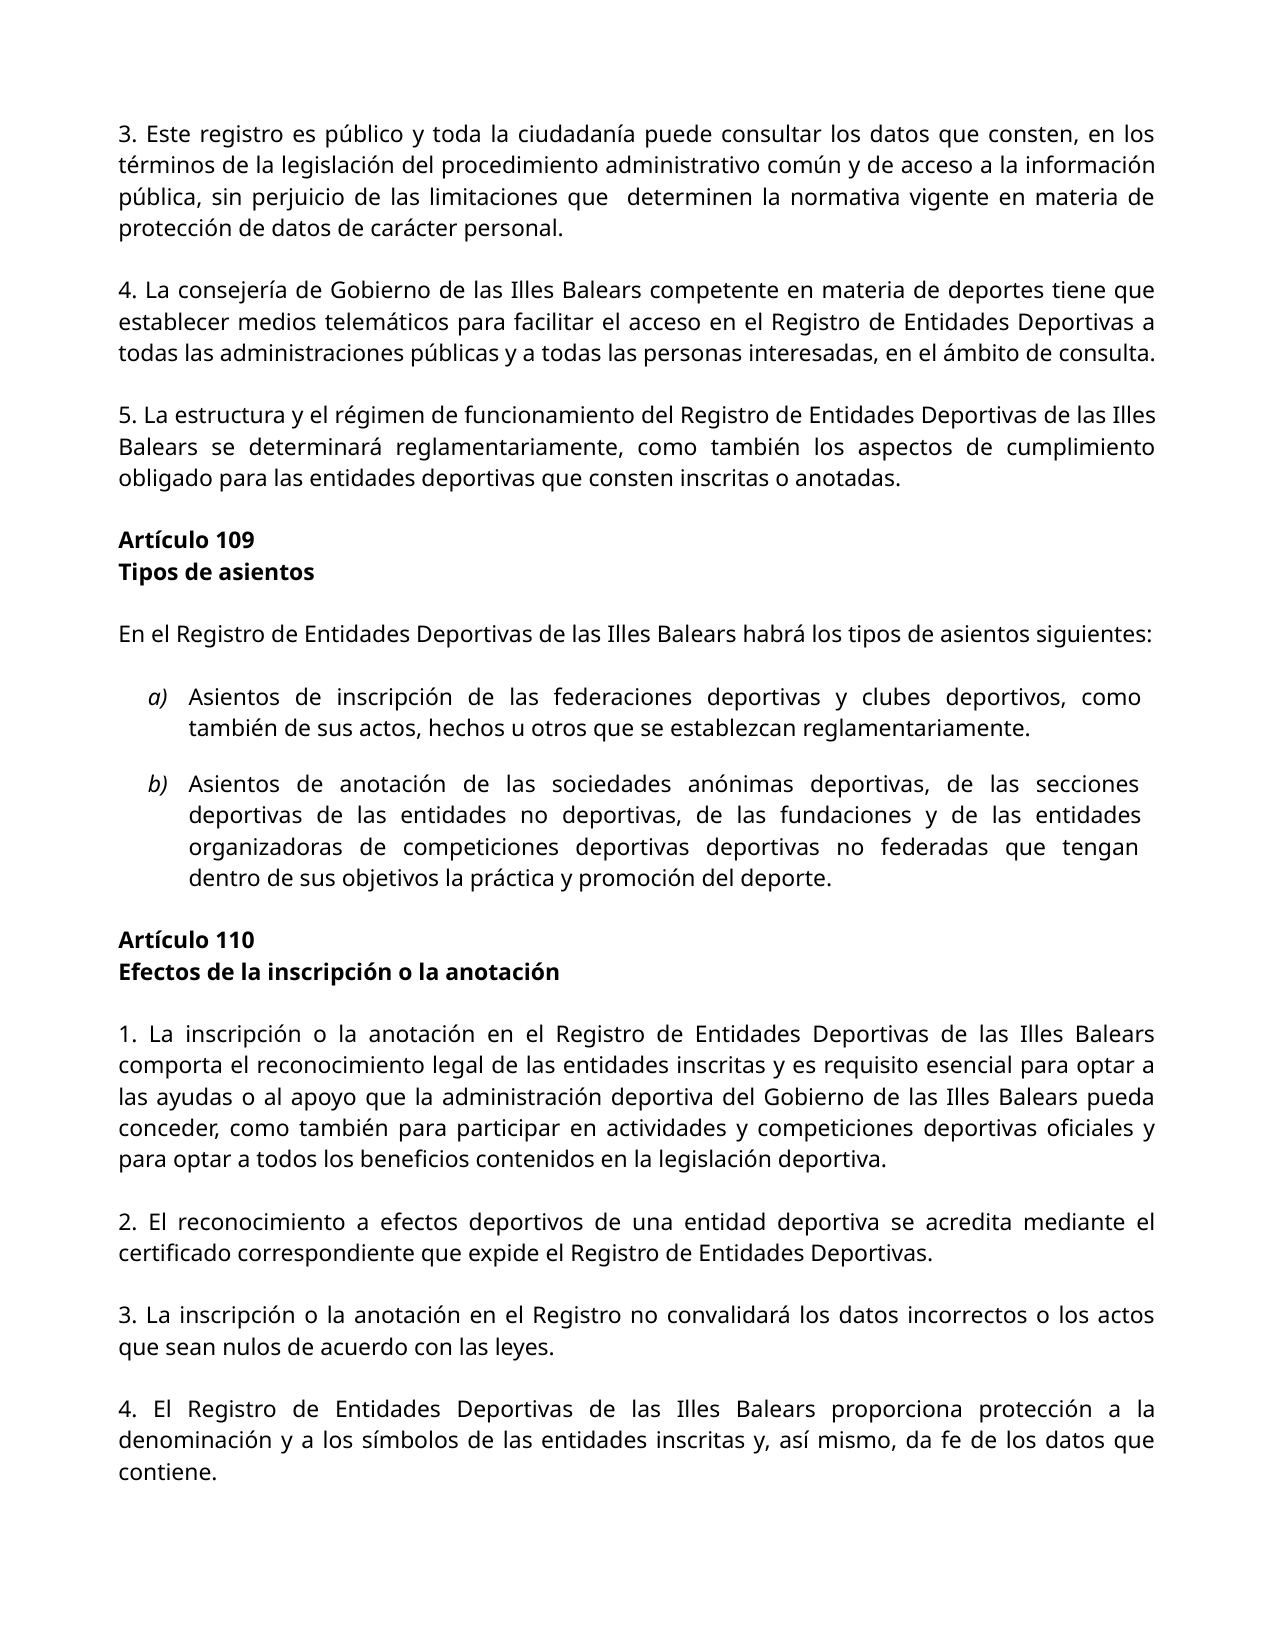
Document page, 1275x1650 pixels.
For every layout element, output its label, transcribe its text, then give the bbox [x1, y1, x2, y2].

text En el Registro de Entidades Deportivas de las Illes Balears habrá los tipos de asientos siguientes: [118, 618, 1157, 649]
list Asientos de anotación de las sociedades anónimas deportivas, de las secciones deportivas de las entidades no deportivas, de las fundaciones y de las entidades organizadoras de competiciones deportivas deportivas no federadas que tengan dentro de sus objetivos la práctica y promoción del deporte. [148, 768, 1157, 893]
text 3. Este registro es público y toda la ciudadanía puede consultar los datos que consten, en los términos de la legislación del procedimiento administrativo común y de acceso a la información pública, sin perjuicio de las limitaciones que determinen la normativa vigente en materia de protección de datos de carácter personal. [118, 118, 1157, 243]
text Artículo 110 [118, 924, 1157, 955]
text 2. El reconocimiento a efectos deportivos de una entidad deportiva se acredita mediante el certificado correspondiente que expide el Registro de Entidades Deportivas. [118, 1205, 1157, 1268]
text Artículo 109 [118, 524, 1157, 556]
list Asientos de inscripción de las federaciones deportivas y clubes deportivos, como también de sus actos, hechos u otros que se establezcan reglamentariamente. [148, 681, 1157, 743]
text 4. La consejería de Gobierno de las Illes Balears competente en materia de deportes tiene que establecer medios telemáticos para facilitar el acceso en el Registro de Entidades Deportivas a todas las administraciones públicas y a todas las personas interesadas, en el ámbito de consulta. [118, 274, 1157, 368]
text 5. La estructura y el régimen de funcionamiento del Registro de Entidades Deportivas de las Illes Balears se determinará reglamentariamente, como también los aspectos de cumplimiento obligado para las entidades deportivas que consten inscritas o anotadas. [118, 399, 1157, 493]
text 1. La inscripción o la anotación en el Registro de Entidades Deportivas de las Illes Balears comporta el reconocimiento legal de las entidades inscritas y es requisito esencial para optar a las ayudas o al apoyo que la administración deportiva del Gobierno de las Illes Balears pueda conceder, como también para participar en actividades y competiciones deportivas oficiales y para optar a todos los beneficios contenidos en la legislación deportiva. [118, 1018, 1157, 1174]
text Efectos de la inscripción o la anotación [118, 955, 1157, 987]
text Tipos de asientos [118, 556, 1157, 587]
text 4. El Registro de Entidades Deportivas de las Illes Balears proporciona protección a la denominación y a los símbolos de las entidades inscritas y, así mismo, da fe de los datos que contiene. [118, 1393, 1157, 1487]
text 3. La inscripción o la anotación en el Registro no convalidará los datos incorrectos o los actos que sean nulos de acuerdo con las leyes. [118, 1299, 1157, 1362]
